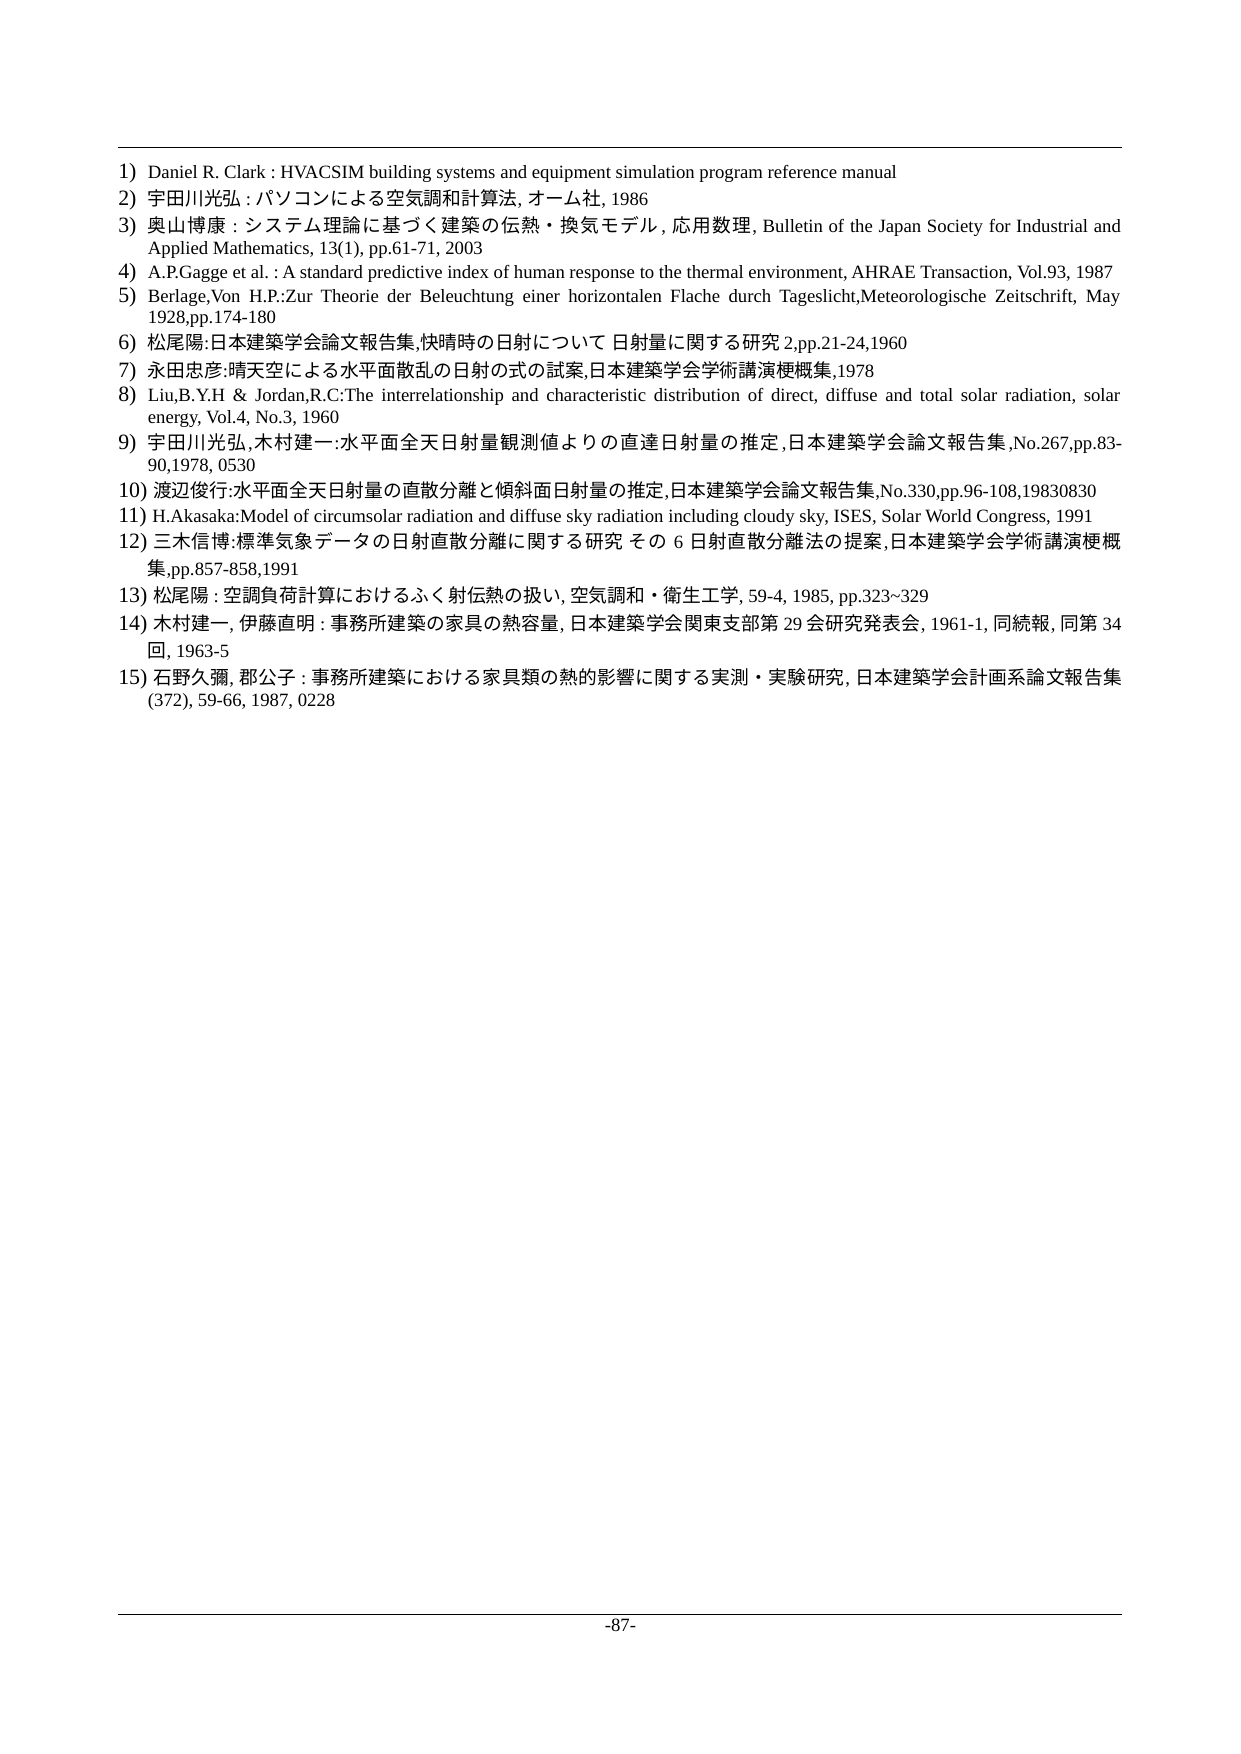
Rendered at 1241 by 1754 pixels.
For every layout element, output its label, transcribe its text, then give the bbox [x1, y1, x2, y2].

text A.P.Gagge et al. : A standard predictive index of human response to the thermal environment, AHRAE Transaction, Vol.93, 1987 [118, 259, 1122, 283]
text H.Akasaka:Model of circumsolar radiation and diffuse sky radiation including cloudy sky, ISES, Solar World Congress, 1991 [118, 502, 1122, 527]
text 松尾陽 : 空調負荷計算におけるふく射伝熱の扱い, 空気調和・衛生工学, 59-4, 1985, pp.323~329 [118, 581, 1122, 608]
text Daniel R. Clark : HVACSIM building systems and equipment simulation program reference manual [118, 159, 1122, 184]
text 奥山博康 : システム理論に基づく建築の伝熱・換気モデル, 応用数理, Bulletin of the Japan Society for Industrial and Applied Mathematics, 13(1), pp.61-71, 2003 [118, 211, 1122, 259]
text 木村建一, 伊藤直明 : 事務所建築の家具の熱容量, 日本建築学会関東支部第29会研究発表会, 1961-1, 同続報, 同第34回, 1963-5 [118, 608, 1122, 663]
text 三木信博:標準気象データの日射直散分離に関する研究 その6 日射直散分離法の提案,日本建築学会学術講演梗概集,pp.857-858,1991 [118, 527, 1122, 581]
text 宇田川光弘,木村建一:水平面全天日射量観測値よりの直達日射量の推定,日本建築学会論文報告集,No.267,pp.83-90,1978, 0530 [118, 427, 1122, 475]
text Berlage,Von H.P.:Zur Theorie der Beleuchtung einer horizontalen Flache durch Tageslicht,Meteorologische Zeitschrift, May 1928,pp.174-180 [118, 283, 1122, 328]
text 永田忠彦:晴天空による水平面散乱の日射の式の試案,日本建築学会学術講演梗概集,1978 [118, 355, 1122, 382]
text 宇田川光弘 : パソコンによる空気調和計算法, オーム社, 1986 [118, 184, 1122, 211]
text 渡辺俊行:水平面全天日射量の直散分離と傾斜面日射量の推定,日本建築学会論文報告集,No.330,pp.96-108,19830830 [118, 475, 1122, 502]
text 松尾陽:日本建築学会論文報告集,快晴時の日射について 日射量に関する研究2,pp.21-24,1960 [118, 328, 1122, 355]
text Liu,B.Y.H & Jordan,R.C:The interrelationship and characteristic distribution of direct, diffuse and total solar radiation, solar energy, Vol.4, No.3, 1960 [118, 382, 1122, 427]
text 石野久彌, 郡公子 : 事務所建築における家具類の熱的影響に関する実測・実験研究, 日本建築学会計画系論文報告集 (372), 59-66, 1987, 0228 [118, 663, 1122, 711]
